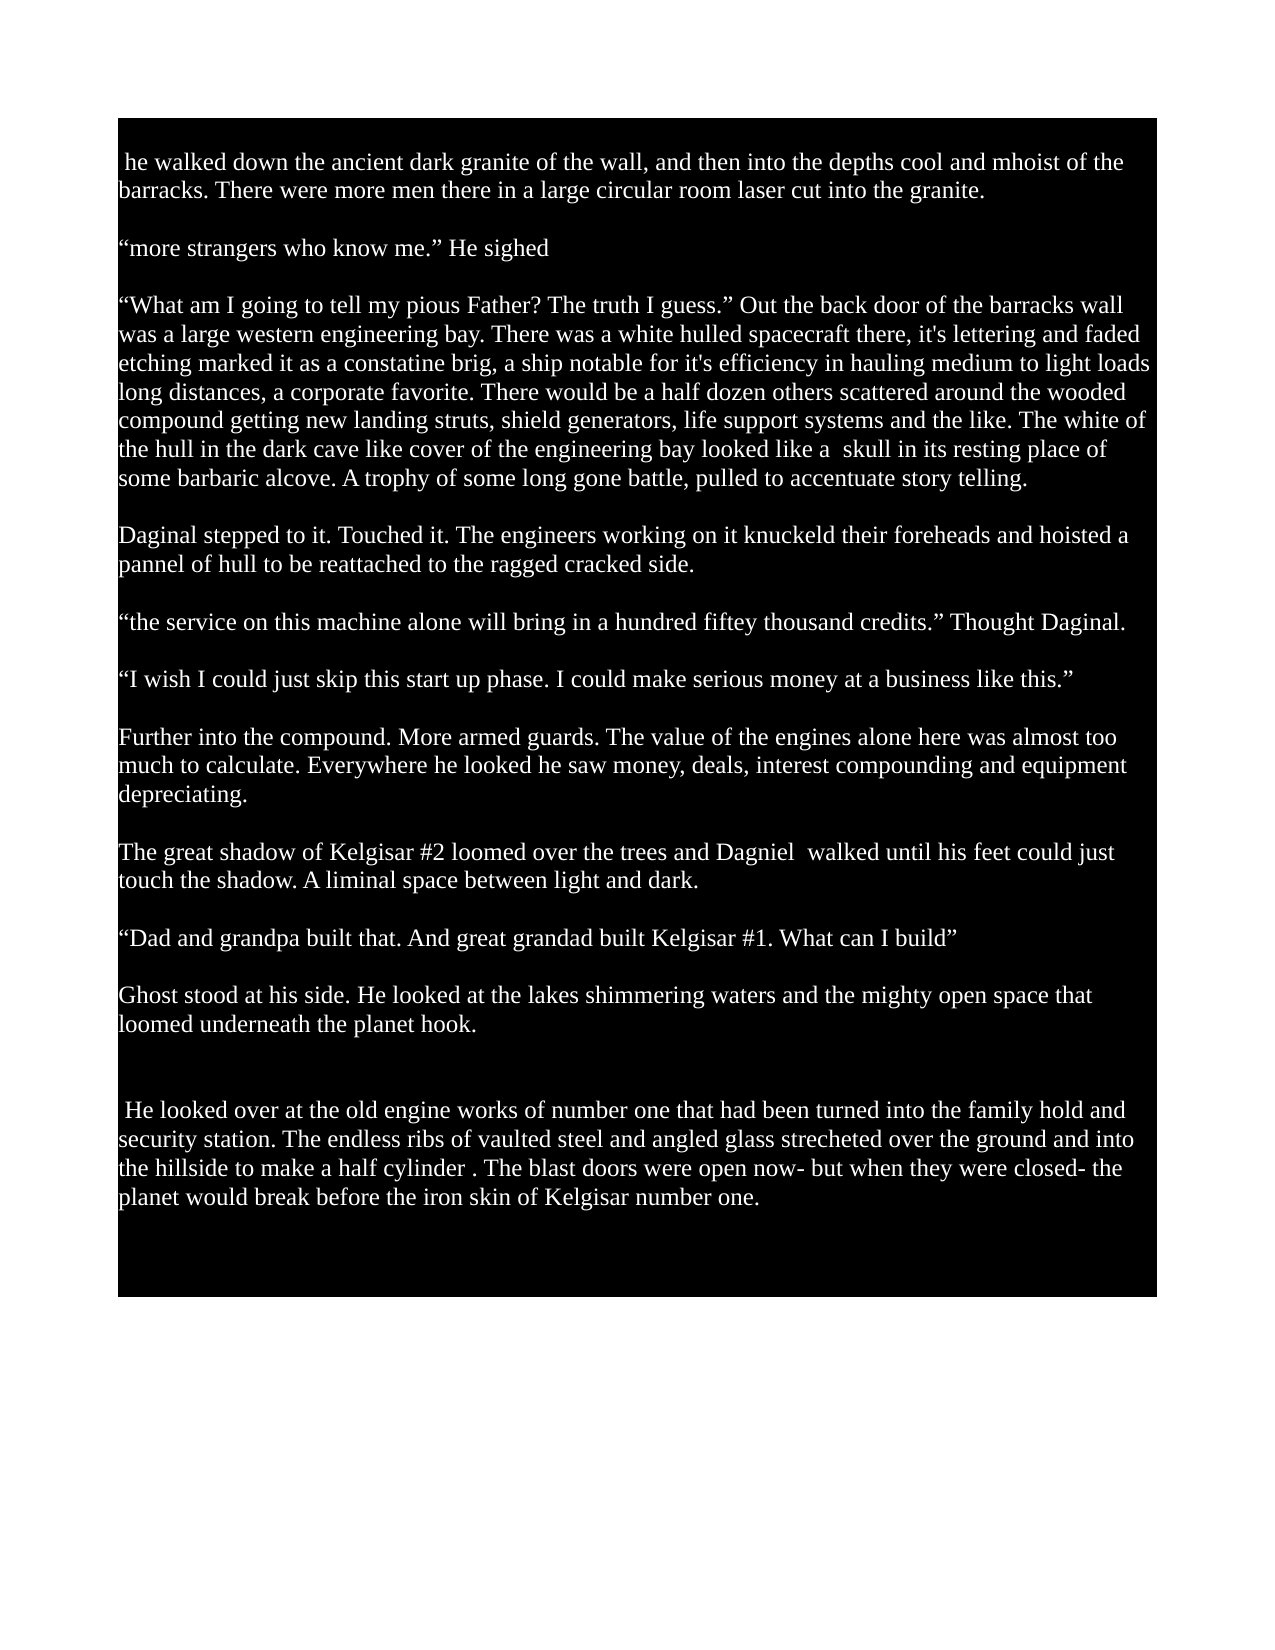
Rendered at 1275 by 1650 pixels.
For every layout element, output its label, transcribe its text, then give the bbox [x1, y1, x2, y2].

text Further into the compound. More armed guards. The value of the engines alone here was almost too much to calculate. Everywhere he looked he saw money, deals, interest compounding and equipment depreciating. [118, 722, 1157, 808]
text “the service on this machine alone will bring in a hundred fiftey thousand credits.” Thought Daginal. “I wish I could just skip this start up phase. I could make serious money at a business like this.” [118, 607, 1157, 693]
text he walked down the ancient dark granite of the wall, and then into the depths cool and mhoist of the barracks. There were more men there in a large circular room laser cut into the granite. “more strangers who know me.” He sighed “What am I going to tell my pious Father? The truth I guess.” Out the back door of the barracks wall was a large western engineering bay. There was a white hulled spacecraft there, it's lettering and faded etching marked it as a constatine brig, a ship notable for it's efficiency in hauling medium to light loads long distances, a corporate favorite. There would be a half dozen others scattered around the wooded compound getting new landing struts, shield generators, life support systems and the like. The white of the hull in the dark cave like cover of the engineering bay looked like a skull in its resting place of some barbaric alcove. A trophy of some long gone battle, pulled to accentuate story telling. Daginal stepped to it. Touched it. The engineers working on it knuckeld their foreheads and hoisted a pannel of hull to be reattached to the ragged cracked side. [118, 118, 1157, 578]
text The great shadow of Kelgisar #2 loomed over the trees and Dagniel walked until his feet could just touch the shadow. A liminal space between light and dark. “Dad and grandpa built that. And great grandad built Kelgisar #1. What can I build” Ghost stood at his side. He looked at the lakes shimmering waters and the mighty open space that loomed underneath the planet hook. He looked over at the old engine works of number one that had been turned into the family hold and security station. The endless ribs of vaulted steel and angled glass strecheted over the ground and into the hillside to make a half cylinder . The blast doors were open now- but when they were closed- the planet would break before the iron skin of Kelgisar number one. [118, 837, 1157, 1239]
